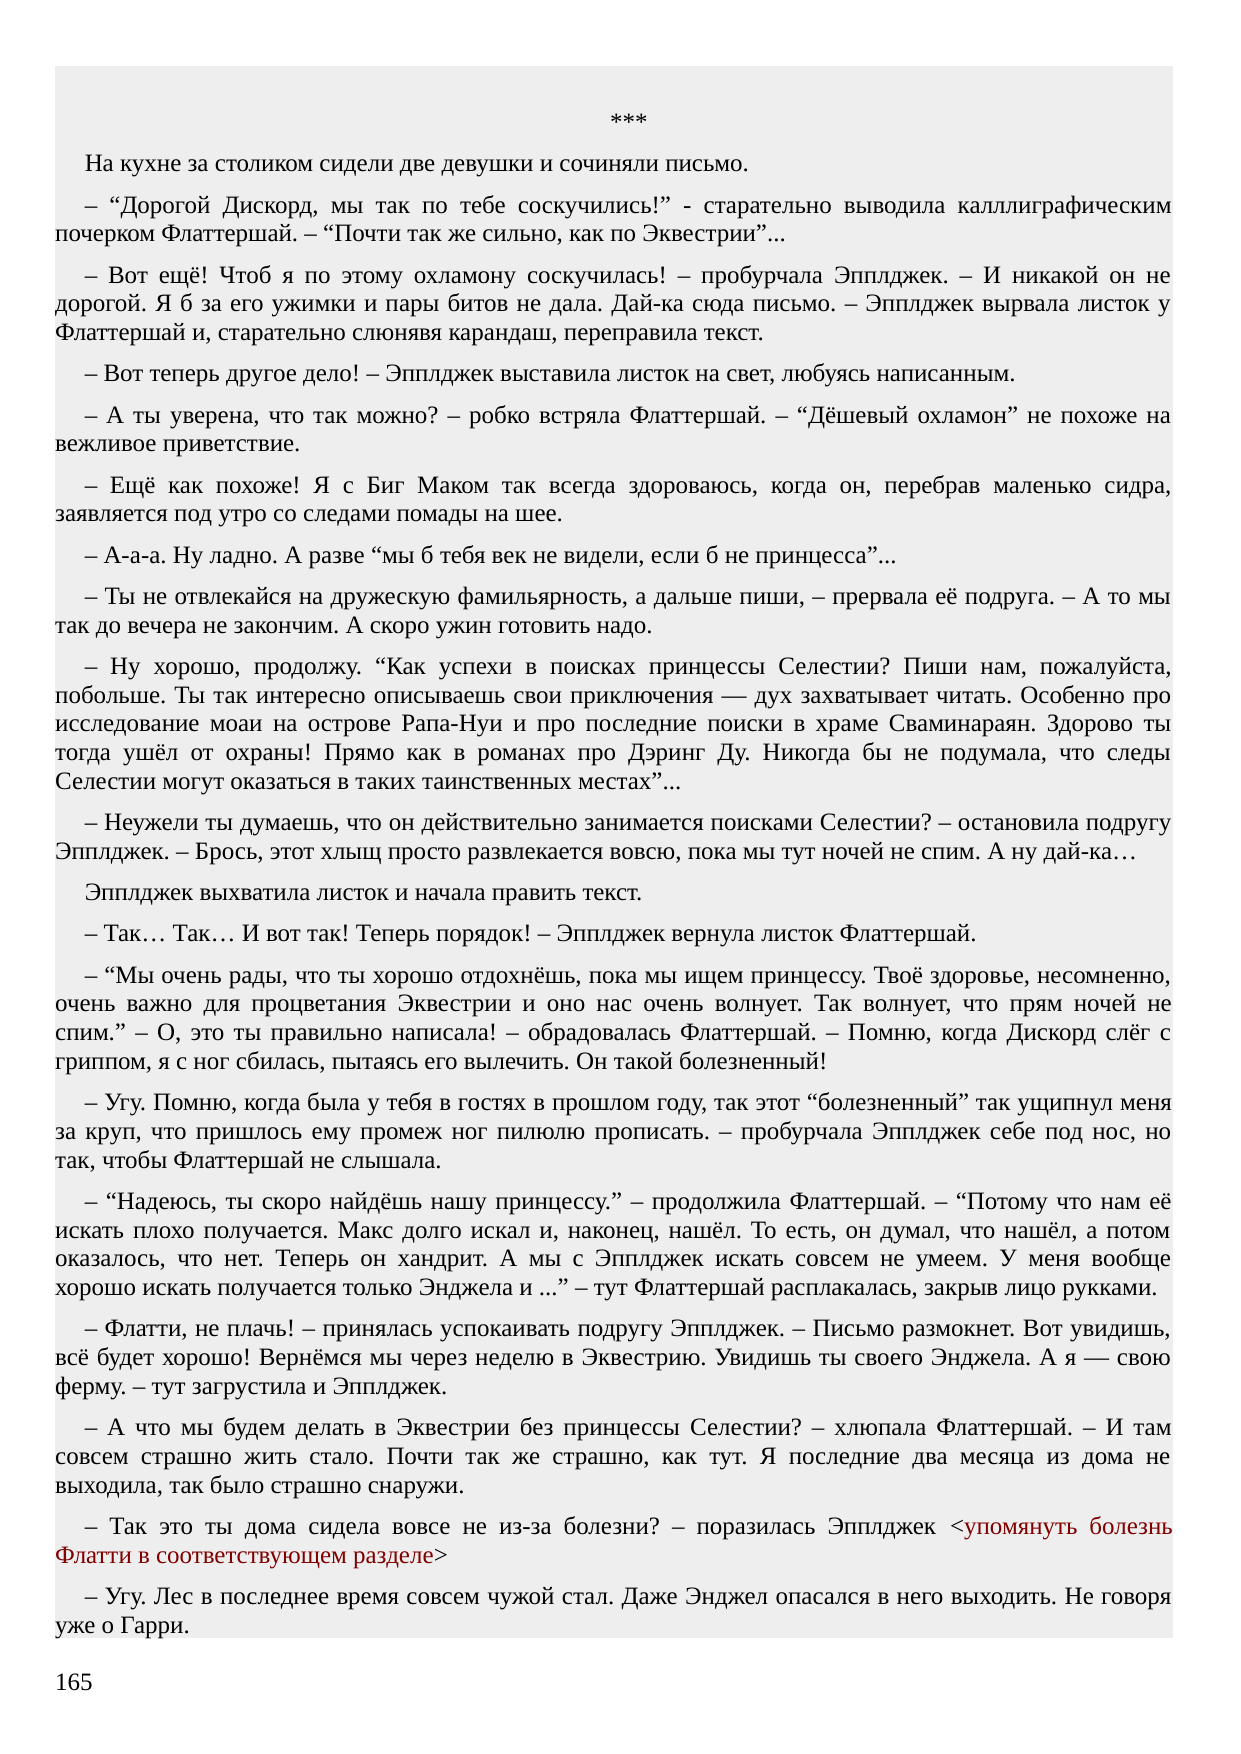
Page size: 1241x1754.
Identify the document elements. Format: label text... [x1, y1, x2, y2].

text – А ты уверена, что так можно? – робко встряла Флаттершай. – “Дёшевый охламон” не похоже на вежливое приветствие. [55, 400, 1173, 457]
text – “Мы очень рады, что ты хорошо отдохнёшь, пока мы ищем принцессу. Твоё здоровье, несомненно, очень важно для процветания Эквестрии и оно нас очень волнует. Так волнует, что прям ночей не спим.” – О, это ты правильно написала! – обрадовалась Флаттершай. – Помню, когда Дискорд слёг с гриппом, я с ног сбилась, пытаясь его вылечить. Он такой болезненный! [55, 960, 1173, 1075]
text – Угу. Лес в последнее время совсем чужой стал. Даже Энджел опасался в него выходить. Не говоря уже о Гарри. [55, 1581, 1173, 1638]
text На кухне за столиком сидели две девушки и сочиняли письмо. [55, 148, 1173, 177]
text – Ну хорошо, продолжу. “Как успехи в поисках принцессы Селестии? Пиши нам, пожалуйста, побольше. Ты так интересно описываешь свои приключения — дух захватывает читать. Особенно про исследование моаи на острове Рапа-Нуи и про последние поиски в храме Сваминараян. Здорово ты тогда ушёл от охраны! Прямо как в романах про Дэринг Ду. Никогда бы не подумала, что следы Селестии могут оказаться в таких таинственных местах”... [55, 651, 1173, 795]
text – Так это ты дома сидела вовсе не из-за болезни? – поразилась Эпплджек <упомянуть болезнь Флатти в соответствующем разделе> [55, 1511, 1173, 1568]
text – А что мы будем делать в Эквестрии без принцессы Селестии? – хлюпала Флаттершай. – И там совсем страшно жить стало. Почти так же страшно, как тут. Я последние два месяца из дома не выходила, так было страшно снаружи. [55, 1412, 1173, 1498]
text Эпплджек выхватила листок и начала править текст. [55, 877, 1173, 906]
text – Ты не отвлекайся на дружескую фамильярность, а дальше пиши, – прервала её подруга. – А то мы так до вечера не закончим. А скоро ужин готовить надо. [55, 581, 1173, 638]
text – Вот ещё! Чтоб я по этому охламону соскучилась! – пробурчала Эпплджек. – И никакой он не дорогой. Я б за его ужимки и пары битов не дала. Дай-ка сюда письмо. – Эпплджек вырвала листок у Флаттершай и, старательно слюнявя карандаш, переправила текст. [55, 260, 1173, 346]
text – “Дорогой Дискорд, мы так по тебе соскучились!” - старательно выводила калллиграфическим почерком Флаттершай. – “Почти так же сильно, как по Эквестрии”... [55, 190, 1173, 247]
text – “Надеюсь, ты скоро найдёшь нашу принцессу.” – продолжила Флаттершай. – “Потому что нам её искать плохо получается. Макс долго искал и, наконец, нашёл. То есть, он думал, что нашёл, а потом оказалось, что нет. Теперь он хандрит. А мы с Эпплджек искать совсем не умеем. У меня вообще хорошо искать получается только Энджела и ...” – тут Флаттершай расплакалась, закрыв лицо рукками. [55, 1186, 1173, 1301]
text – А-а-а. Ну ладно. А разве “мы б тебя век не видели, если б не принцесса”... [55, 540, 1173, 568]
text – Вот теперь другое дело! – Эпплджек выставила листок на свет, любуясь написанным. [55, 358, 1173, 387]
text – Ещё как похоже! Я с Биг Маком так всегда здороваюсь, когда он, перебрав маленько сидра, заявляется под утро со следами помады на шее. [55, 470, 1173, 527]
text – Неужели ты думаешь, что он действительно занимается поисками Селестии? – остановила подругу Эпплджек. – Брось, этот хлыщ просто развлекается вовсю, пока мы тут ночей не спим. А ну дай-ка… [55, 807, 1173, 865]
text – Флатти, не плачь! – принялась успокаивать подругу Эпплджек. – Письмо размокнет. Вот увидишь, всё будет хорошо! Вернёмся мы через неделю в Эквестрию. Увидишь ты своего Энджела. А я — свою ферму. – тут загрустила и Эпплджек. [55, 1313, 1173, 1400]
text *** [55, 107, 1173, 136]
text – Так… Так… И вот так! Теперь порядок! – Эпплджек вернула листок Флаттершай. [55, 918, 1173, 947]
text – Угу. Помню, когда была у тебя в гостях в прошлом году, так этот “болезненный” так ущипнул меня за круп, что пришлось ему промеж ног пилюлю прописать. – пробурчала Эпплджек себе под нос, но так, чтобы Флаттершай не слышала. [55, 1087, 1173, 1173]
